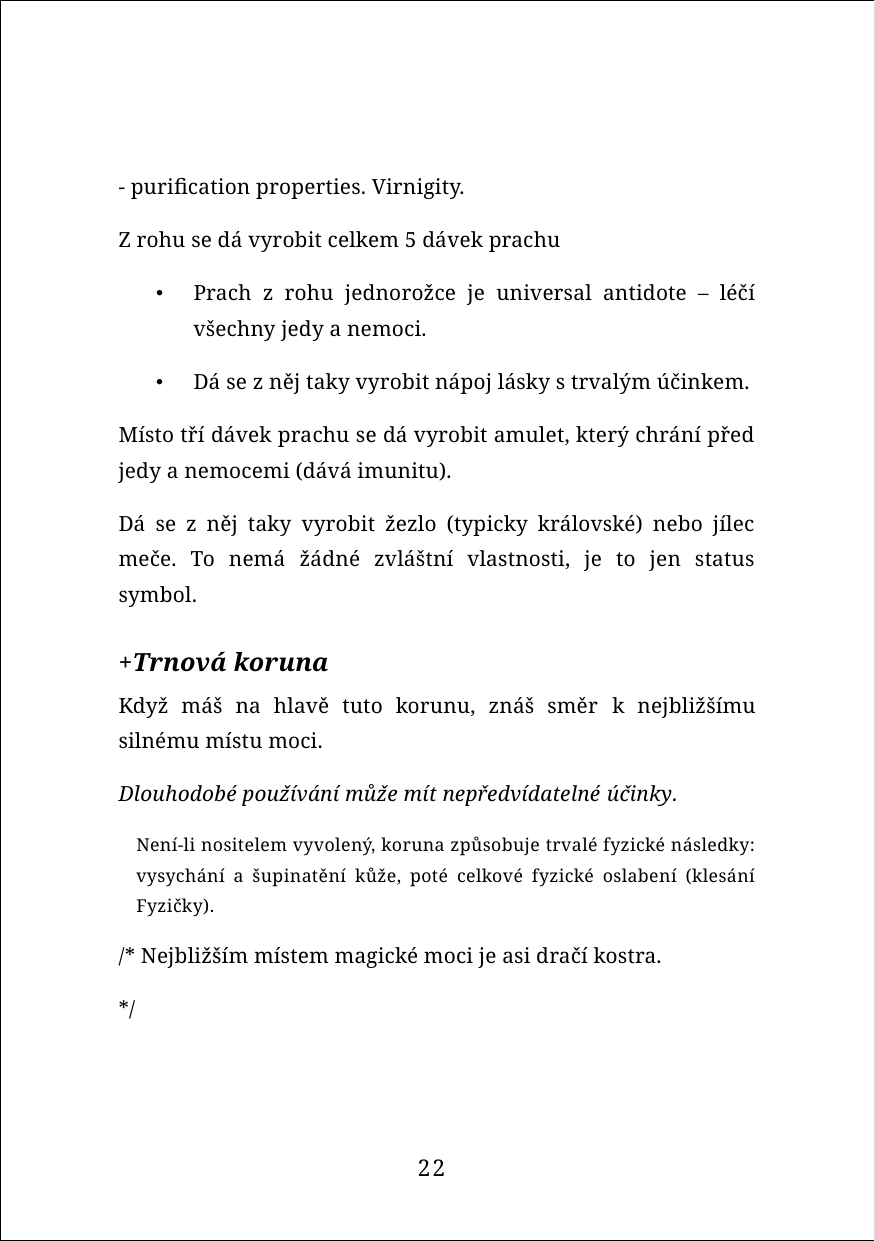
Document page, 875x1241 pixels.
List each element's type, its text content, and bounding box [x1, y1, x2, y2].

text */ [118, 994, 756, 1023]
list Dá se z něj taky vyrobit nápoj lásky s trvalým účinkem. [156, 367, 756, 395]
text Když máš na hlavě tuto korunu, znáš směr k nejbližšímu silnému místu moci. [118, 691, 756, 755]
text Dlouhodobé používání může mít nepředvídatelné účinky. [118, 779, 756, 808]
text Místo tří dávek prachu se dá vyrobit amulet, který chrání před jedy a nemocemi (dává imunitu). [118, 420, 756, 484]
text Není-li nositelem vyvolený, koruna způsobuje trvalé fyzické následky: vysychání a šupinatění kůže, poté celkové fyzické oslabení (klesání Fyzičky). [136, 833, 756, 917]
text Z rohu se dá vyrobit celkem 5 dávek prachu [118, 225, 756, 253]
text Dá se z něj taky vyrobit žezlo (typicky královské) nebo jílec meče. To nemá žádné zvláštní vlastnosti, je to jen status symbol. [118, 509, 756, 608]
text - purification properties. Virnigity. [118, 172, 756, 200]
list Prach z rohu jednorožce je universal antidote – léčí všechny jedy a nemoci. [156, 278, 756, 342]
subtitle +Trnová koruna [118, 645, 756, 679]
text /* Nejbližším místem magické moci je asi dračí kostra. [118, 941, 756, 969]
